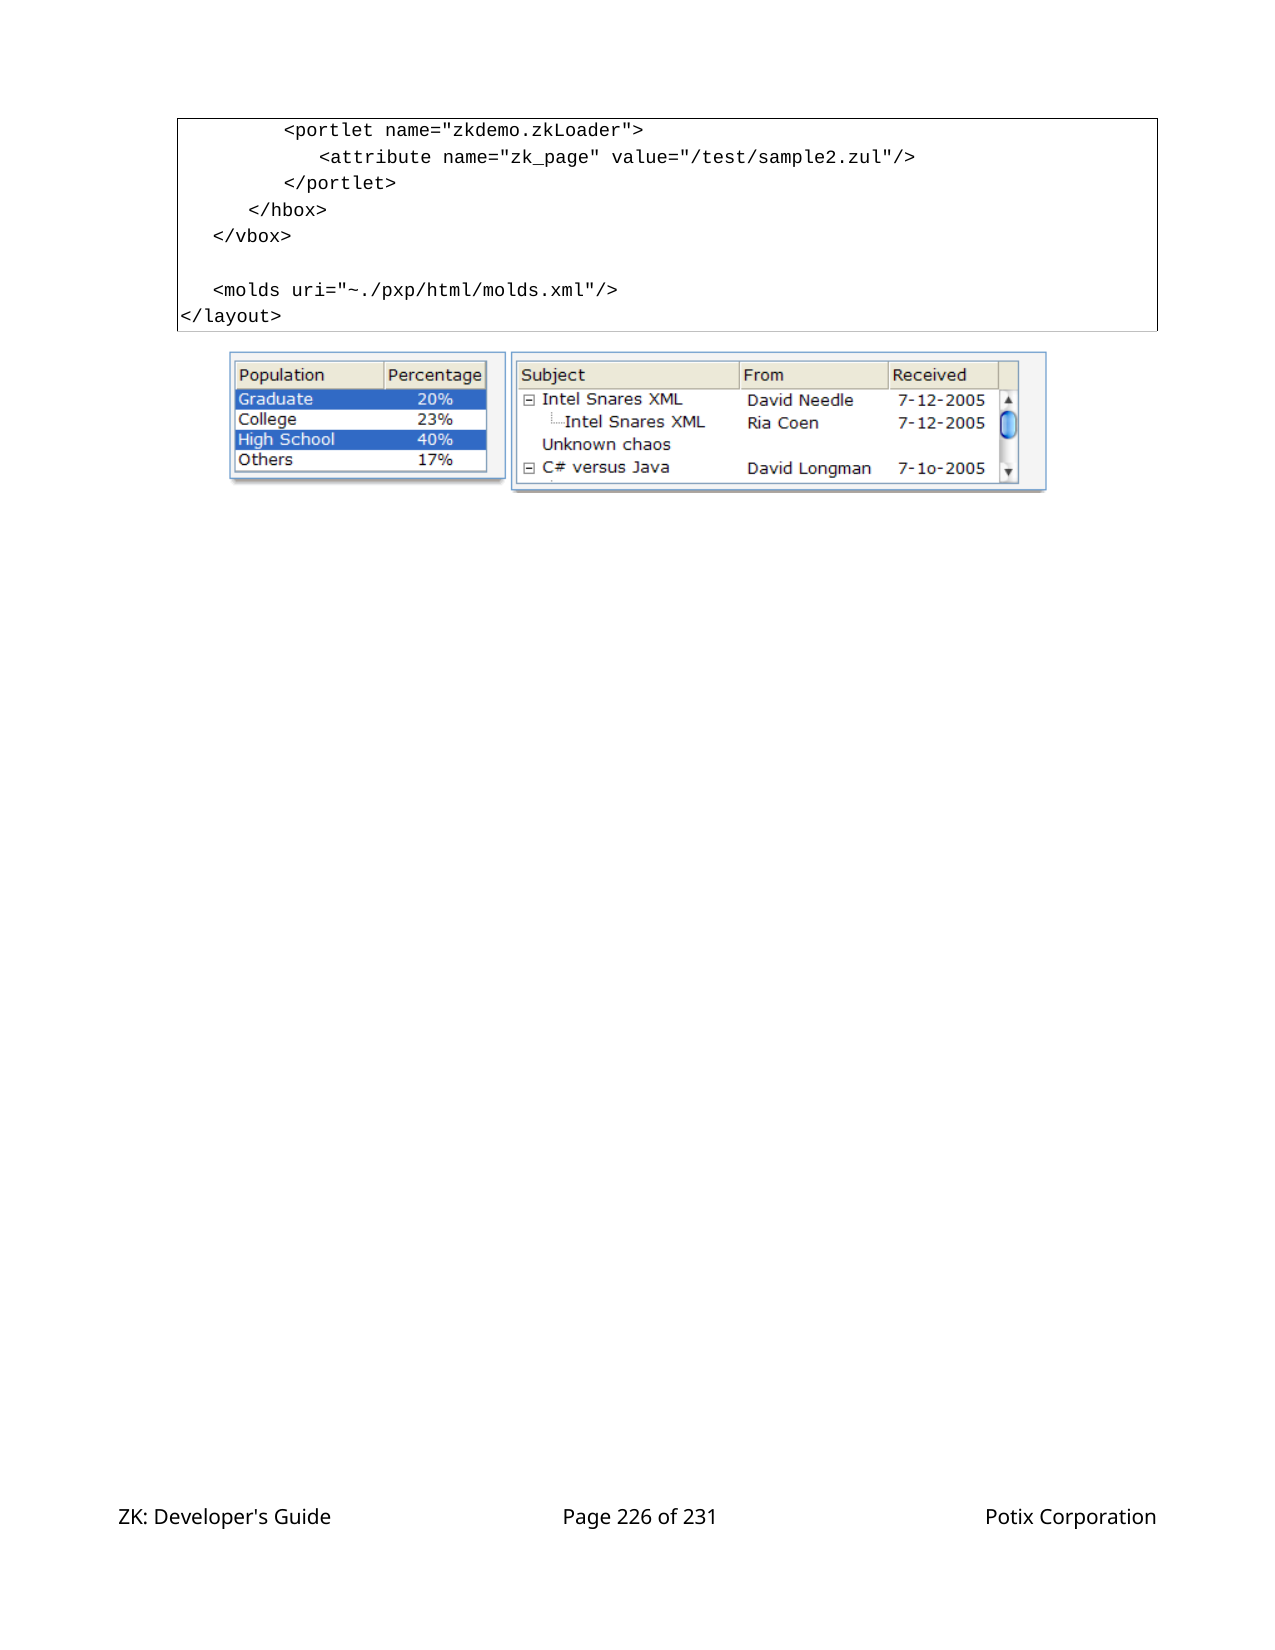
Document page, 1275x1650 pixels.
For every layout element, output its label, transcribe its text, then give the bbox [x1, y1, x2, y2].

picture [227, 349, 1048, 493]
text <portlet name="zkdemo.zkLoader"> <attribute name="zk_page" value="/test/sample2.zul"/> </portlet> </hbox> </vbox> <molds uri="~./pxp/html/molds.xml"/> </layout> [178, 119, 1157, 331]
